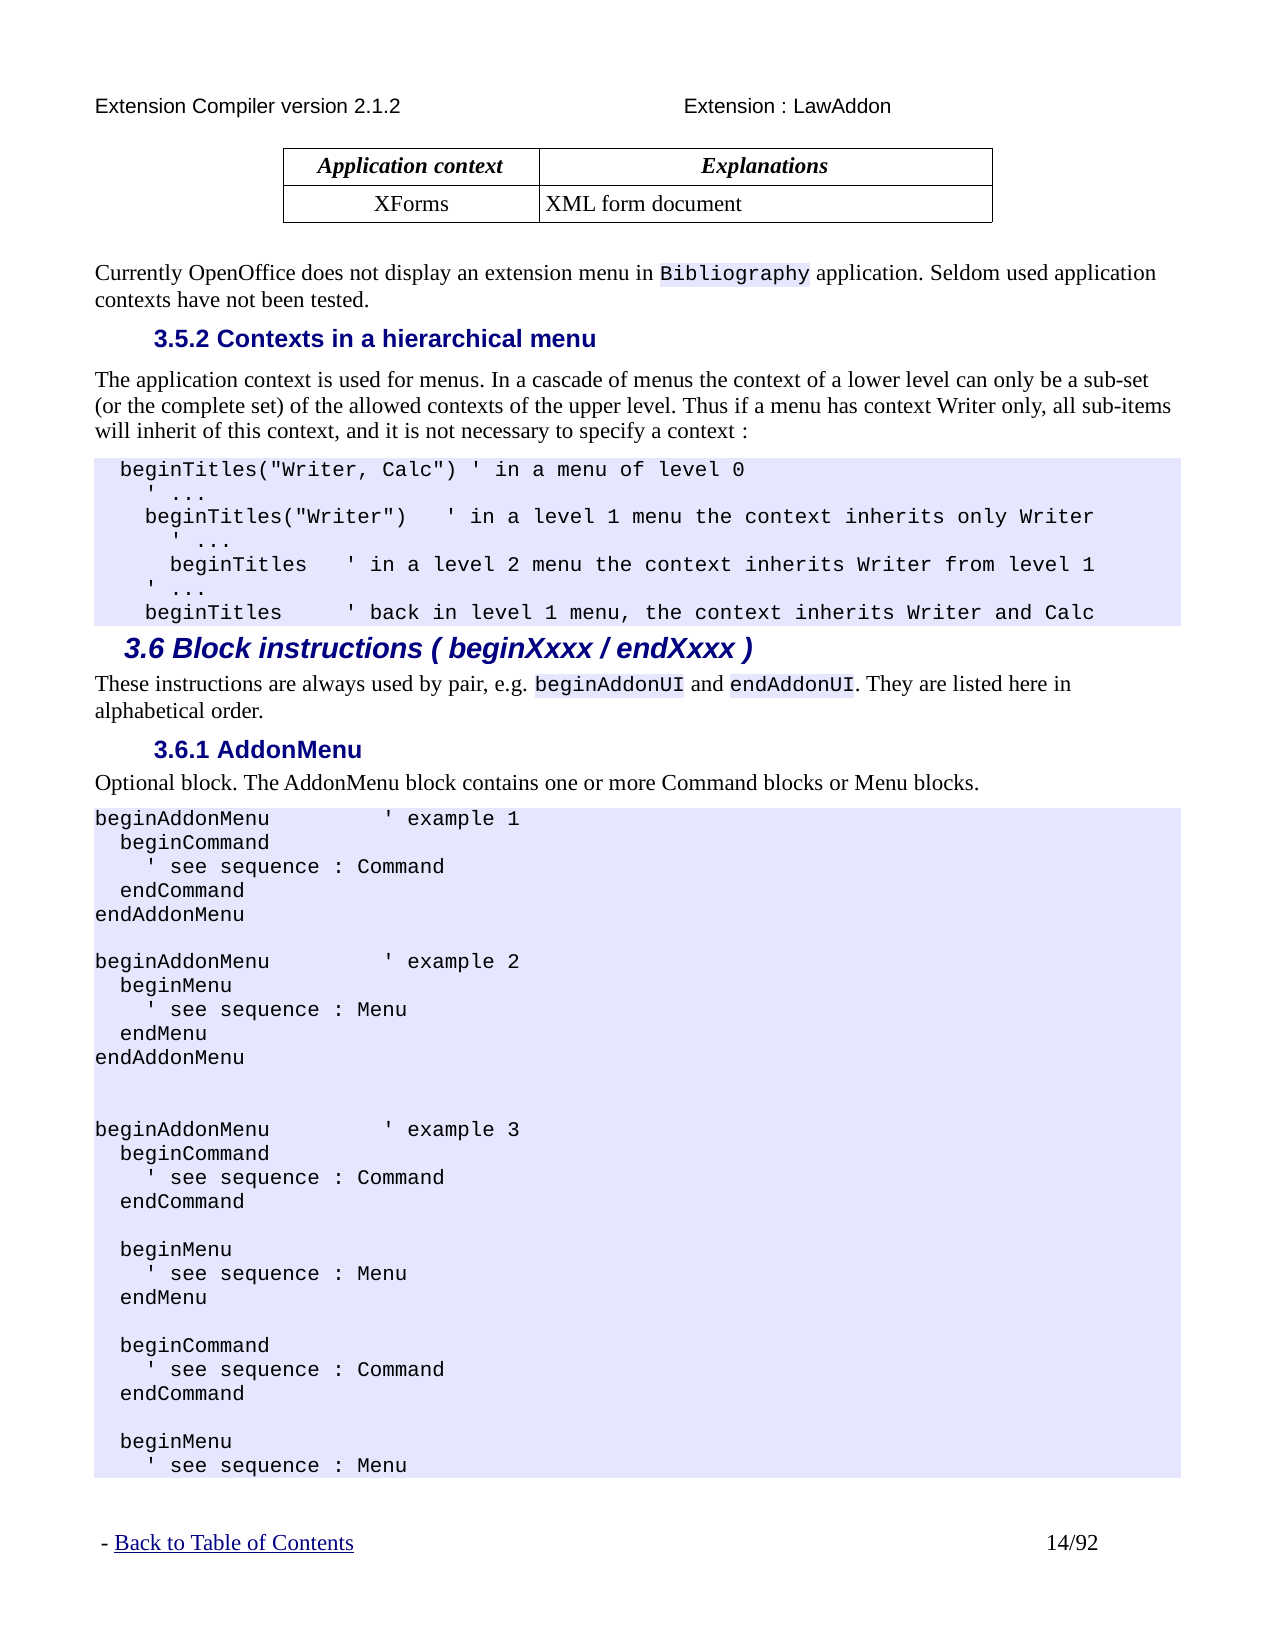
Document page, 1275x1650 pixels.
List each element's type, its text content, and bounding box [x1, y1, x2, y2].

text endCommand [94, 1383, 1181, 1407]
text beginAddonMenu ' example 3 [94, 1119, 1181, 1143]
text beginMenu [94, 1431, 1181, 1454]
text beginCommand [94, 832, 1181, 856]
text beginTitles("Writer") ' in a level 1 menu the context inherits only Writer [94, 506, 1181, 530]
text Currently OpenOffice does not display an extension menu in Bibliography application. Seldom used application contexts have not been tested. [94, 260, 1181, 312]
text beginTitles("Writer, Calc") ' in a menu of level 0 [94, 458, 1181, 482]
text ' ... [94, 530, 1181, 554]
table_cell XML form document [540, 186, 992, 222]
text beginMenu [94, 1239, 1181, 1263]
text beginAddonMenu ' example 2 [94, 951, 1181, 975]
text endAddonMenu [94, 1047, 1181, 1071]
text beginTitles ' in a level 2 menu the context inherits Writer from level 1 [94, 554, 1181, 578]
table_cell XForms [284, 186, 539, 222]
text ' see sequence : Command [94, 1359, 1181, 1383]
table_header Application context [284, 149, 539, 184]
text beginMenu [94, 975, 1181, 999]
text endMenu [94, 1023, 1181, 1047]
text ' see sequence : Command [94, 856, 1181, 879]
text beginCommand [94, 1335, 1181, 1359]
text beginTitles ' back in level 1 menu, the context inherits Writer and Calc [94, 602, 1181, 626]
text ' see sequence : Menu [94, 999, 1181, 1023]
text beginCommand [94, 1143, 1181, 1167]
text ' ... [94, 482, 1181, 506]
text The application context is used for menus. In a cascade of menus the context of a lower level can only be a sub-set (or the complete set) of the allowed contexts of the upper level. Thus if a menu has context Writer only, all sub-items will inherit of this context, and it is not necessary to specify a context : [94, 367, 1181, 444]
text ' ... [94, 578, 1181, 602]
text ' see sequence : Menu [94, 1454, 1181, 1478]
text ' see sequence : Menu [94, 1263, 1181, 1287]
text endMenu [94, 1287, 1181, 1311]
table_header Explanations [540, 149, 992, 184]
text Optional block. The AddonMenu block contains one or more Command blocks or Menu blocks. [94, 769, 1181, 795]
text beginAddonMenu ' example 1 [94, 808, 1181, 832]
text endAddonMenu [94, 903, 1181, 927]
text endCommand [94, 1191, 1181, 1215]
subtitle Contexts in a hierarchical menu [153, 325, 1181, 353]
subtitle Block instructions ( beginXxxx / endXxxx ) [124, 632, 1181, 665]
subtitle AddonMenu [153, 736, 1181, 764]
text endCommand [94, 879, 1181, 903]
text These instructions are always used by pair, e.g. beginAddonUI and endAddonUI. They are listed here in alphabetical order. [94, 671, 1181, 723]
text ' see sequence : Command [94, 1167, 1181, 1191]
